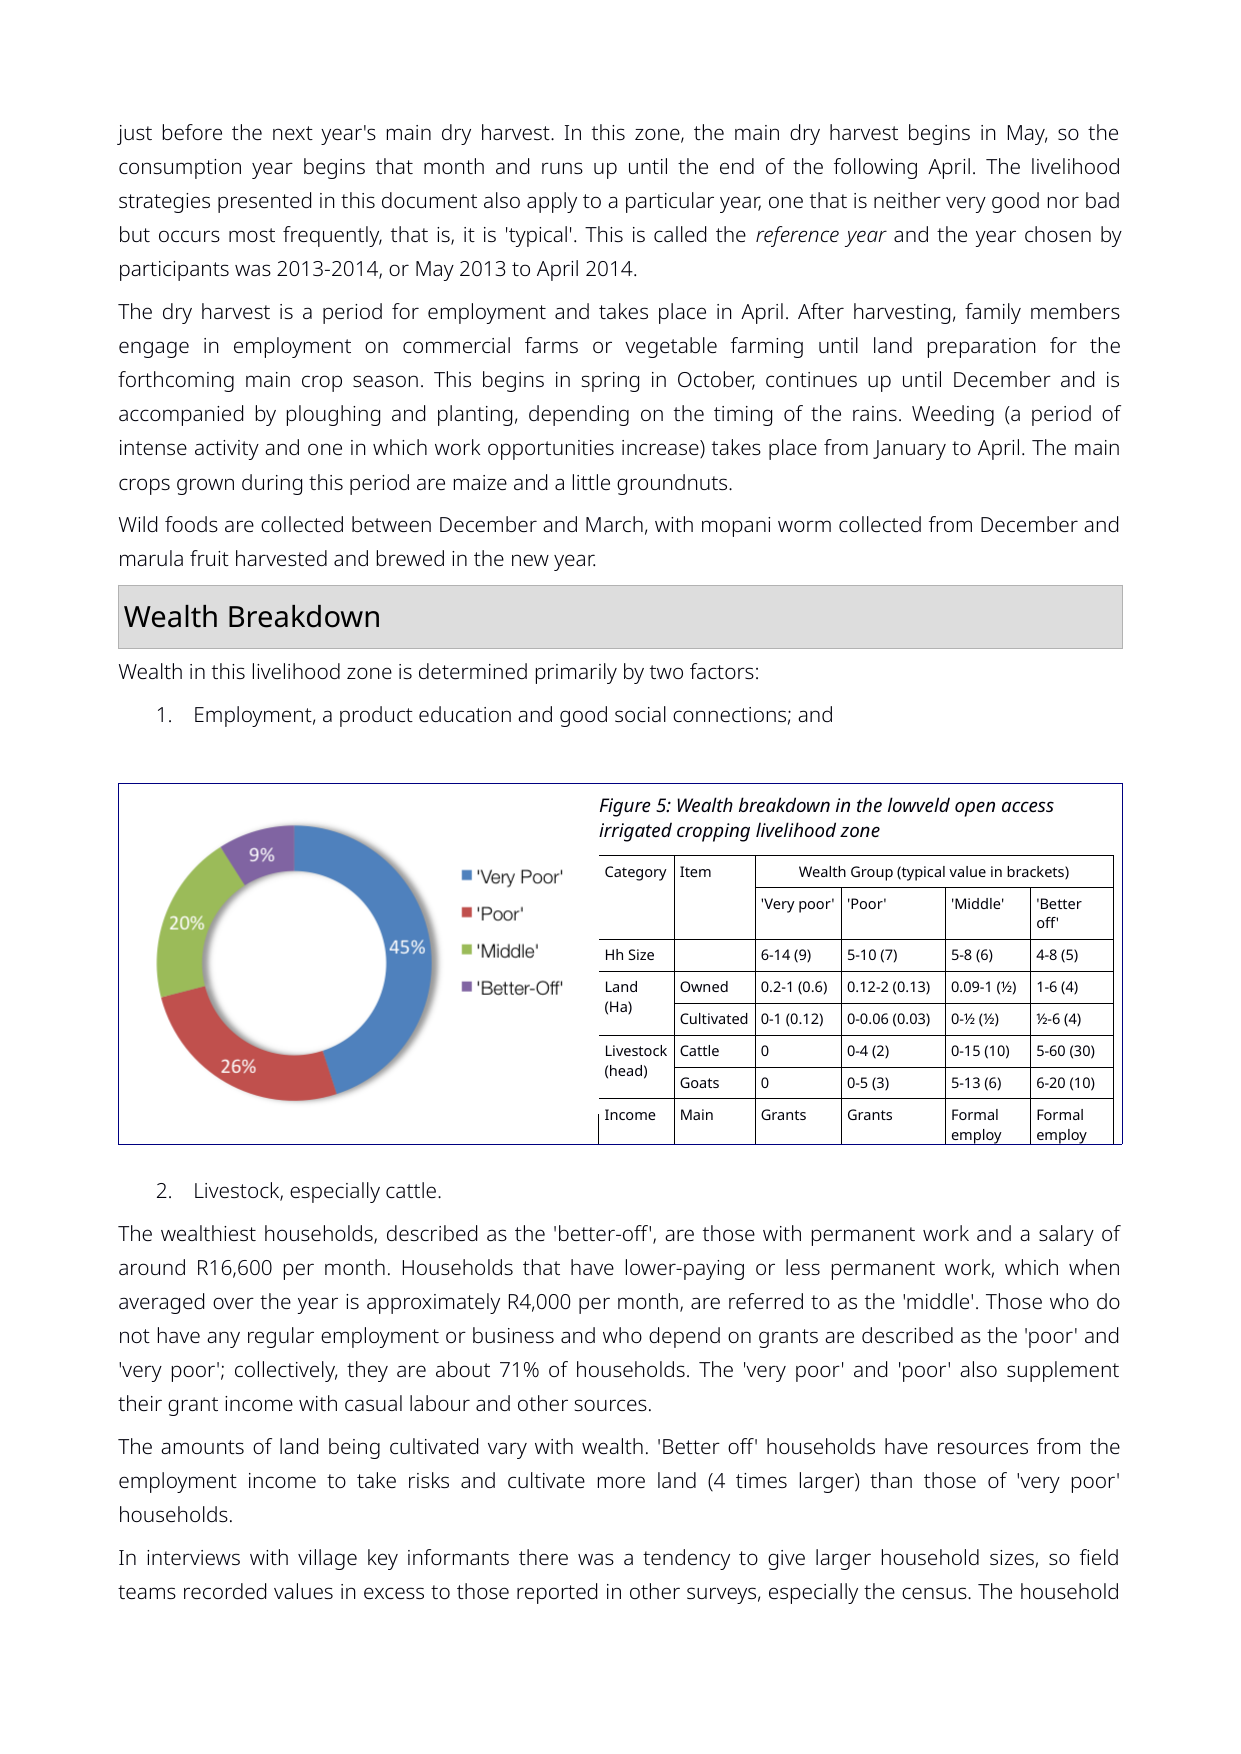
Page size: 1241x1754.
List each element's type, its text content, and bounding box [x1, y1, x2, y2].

table_cell Formal employ [946, 1099, 1030, 1144]
table_cell 0-1 (0.12) [756, 1004, 841, 1034]
table_cell Formal employ [1031, 1099, 1113, 1144]
table_cell 0 [756, 1036, 841, 1066]
text The wealthiest households, described as the 'better-off', are those with permanent work and a salary of around R16,600 per month. Households that have lower-paying or less permanent work, which when averaged over the year is approximately R4,000 per month, are referred to as the 'middle'. Those who do not have any regular employment or business and who depend on grants are described as the 'poor' and 'very poor'; collectively, they are about 71% of households. The 'very poor' and 'poor' also supplement their grant income with casual labour and other sources. [118, 1219, 1122, 1417]
table_cell Livestock (head) [599, 1036, 674, 1098]
table_cell 5-13 (6) [946, 1068, 1030, 1098]
table_cell 6-20 (10) [1031, 1068, 1113, 1098]
table_cell Grants [842, 1099, 945, 1144]
table_header Category [599, 856, 674, 939]
table_cell 'Very poor' [756, 888, 841, 939]
table_cell Cattle [675, 1036, 755, 1066]
table_cell ½-6 (4) [1031, 1004, 1113, 1034]
table_cell 5-8 (6) [946, 940, 1030, 971]
table_cell 0.09-1 (½) [946, 972, 1030, 1003]
table_cell 0.12-2 (0.13) [842, 972, 945, 1003]
list [156, 784, 1122, 1144]
table_cell Hh Size [599, 940, 674, 971]
text just before the next year's main dry harvest. In this zone, the main dry harvest begins in May, so the consumption year begins that month and runs up until the end of the following April. The livelihood strategies presented in this document also apply to a particular year, one that is neither very good nor bad but occurs most frequently, that is, it is 'typical'. This is called the reference year and the year chosen by participants was 2013-2014, or May 2013 to April 2014. [118, 118, 1122, 283]
list [156, 743, 1122, 783]
text Wild foods are collected between December and March, with mopani worm collected from December and marula fruit harvested and brewed in the new year. [118, 511, 1122, 573]
table_header Wealth Group (typical value in brackets) [756, 856, 1113, 887]
table_cell 6-14 (9) [756, 940, 841, 971]
table_cell [675, 940, 755, 971]
text The amounts of land being cultivated vary with wealth. 'Better off' households have resources from the employment income to take risks and cultivate more land (4 times larger) than those of 'very poor' households. [118, 1432, 1122, 1528]
text Wealth in this livelihood zone is determined primarily by two factors: [118, 657, 1122, 686]
table_cell Grants [756, 1099, 841, 1144]
list Livestock, especially cattle. [156, 1145, 1122, 1204]
table_header Item [675, 856, 755, 939]
table_cell 5-10 (7) [842, 940, 945, 971]
table_cell Goats [675, 1068, 755, 1098]
table_cell 0-5 (3) [842, 1068, 945, 1098]
list Figure 5: Wealth breakdown in the lowveld open access irrigated cropping livelihood zone [127, 792, 1113, 843]
table_cell Income [599, 1099, 674, 1144]
table_cell 0 [756, 1068, 841, 1098]
table_cell 'Middle' [946, 888, 1030, 939]
table_cell 0-0.06 (0.03) [842, 1004, 945, 1034]
table_header Wealth Breakdown [119, 586, 1122, 648]
table_cell Main [675, 1099, 755, 1144]
table_cell Cultivated [675, 1004, 755, 1034]
table_cell 'Better off' [1031, 888, 1113, 939]
table_cell Owned [675, 972, 755, 1003]
text The dry harvest is a period for employment and takes place in April. After harvesting, family members engage in employment on commercial farms or vegetable farming until land preparation for the forthcoming main crop season. This begins in spring in October, continues up until December and is accompanied by ploughing and planting, depending on the timing of the rains. Weeding (a period of intense activity and one in which work opportunities increase) takes place from January to April. The main crops grown during this period are maize and a little groundnuts. [118, 297, 1122, 496]
picture [127, 813, 599, 1114]
table_cell 0-½ (½) [946, 1004, 1030, 1034]
list Employment, a product education and good social connections; and [156, 700, 1122, 729]
table_cell 0-15 (10) [946, 1036, 1030, 1066]
table_cell 'Poor' [842, 888, 945, 939]
table_cell 0.2-1 (0.6) [756, 972, 841, 1003]
table_cell 1-6 (4) [1031, 972, 1113, 1003]
table_cell 5-60 (30) [1031, 1036, 1113, 1066]
table_cell Land (Ha) [599, 972, 674, 1034]
table_cell 4-8 (5) [1031, 940, 1113, 971]
text In interviews with village key informants there was a tendency to give larger household sizes, so field teams recorded values in excess to those reported in other surveys, especially the census. The household [118, 1543, 1122, 1605]
table_cell 0-4 (2) [842, 1036, 945, 1066]
